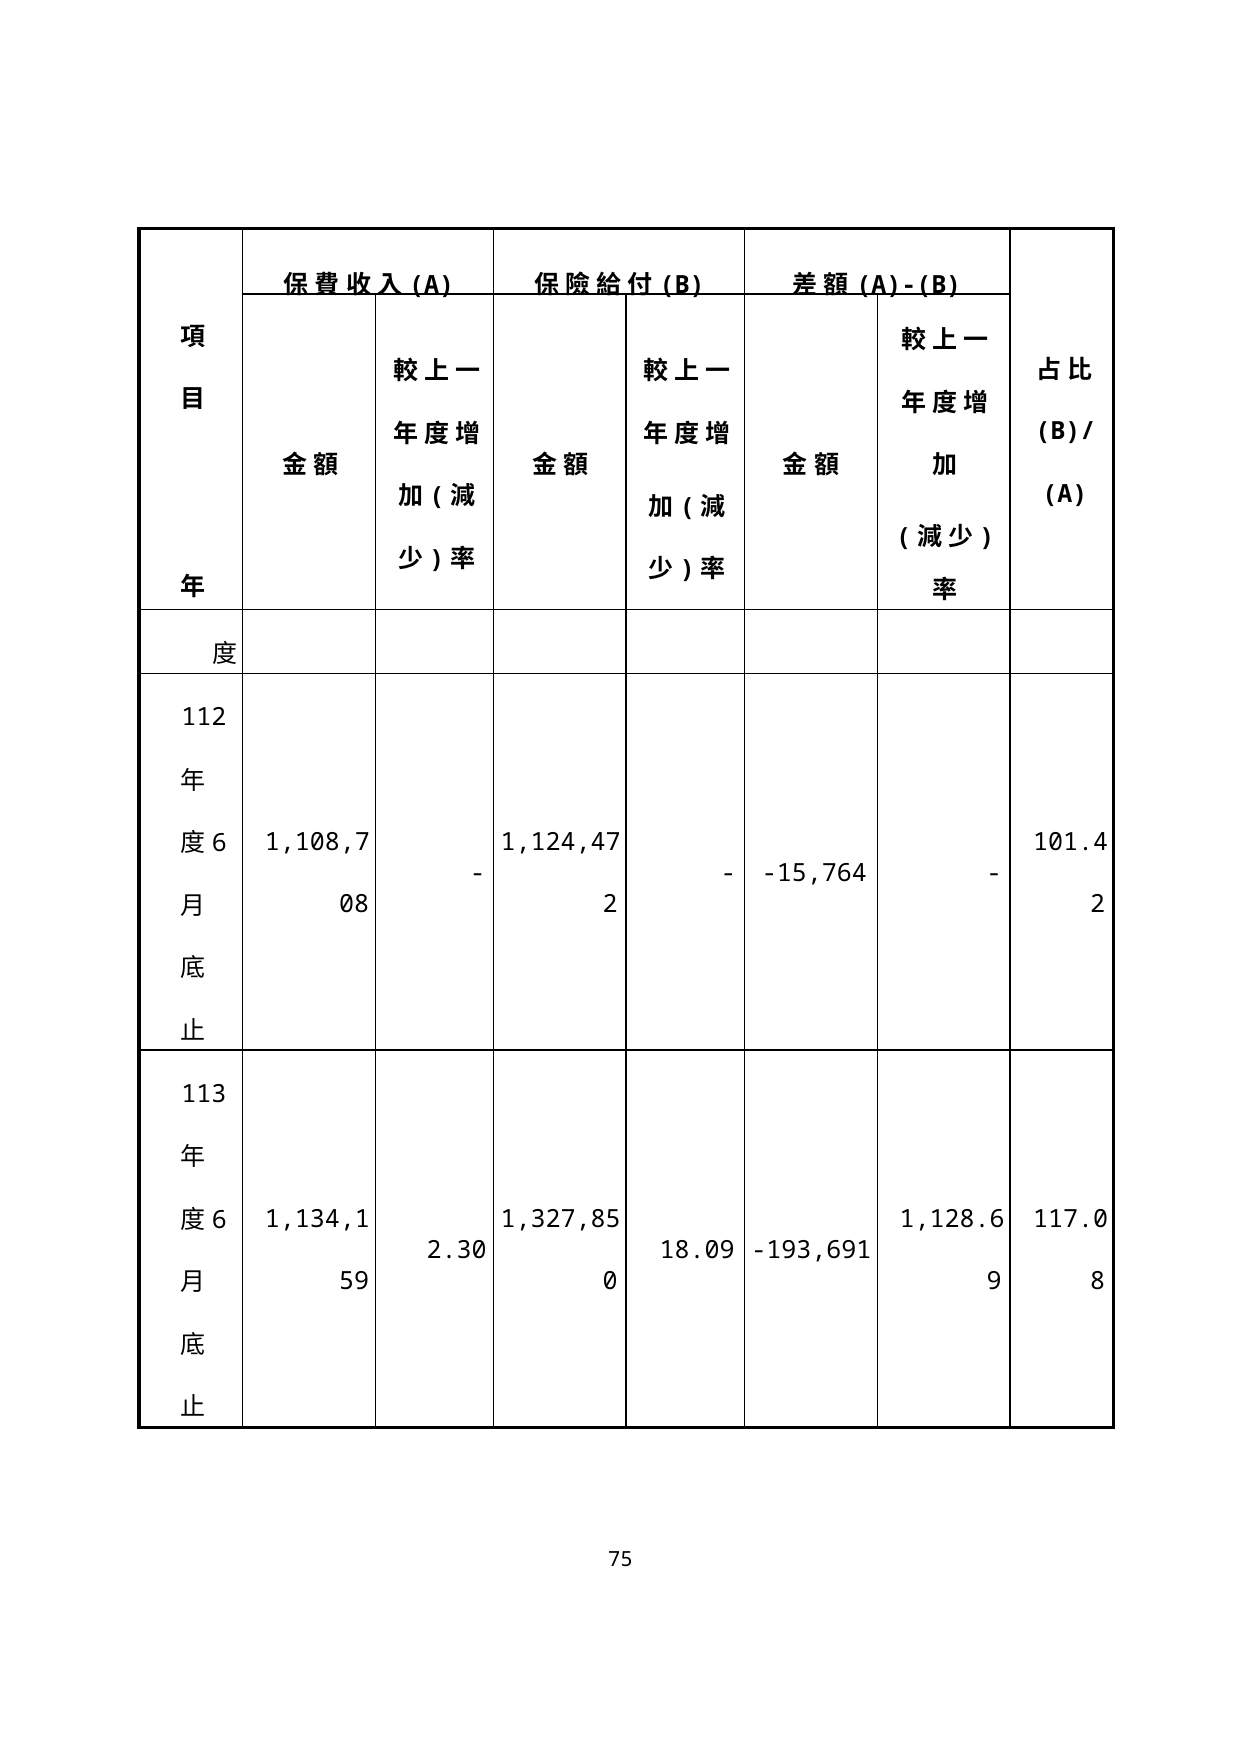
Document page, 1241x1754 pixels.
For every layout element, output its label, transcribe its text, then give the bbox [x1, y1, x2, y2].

table_header 保費收入(A) [243, 230, 493, 293]
table_cell - [878, 674, 1009, 1049]
table_cell [494, 610, 625, 672]
table_cell 較上一年度增加(減少)率 [627, 295, 744, 608]
table_cell 1,124,472 [494, 674, 625, 1049]
table_cell 較上一年度增加 (減少)率 [878, 295, 1009, 608]
table_cell 1,134,159 [243, 1051, 375, 1426]
table_cell 113年度6月底止 [141, 1051, 242, 1426]
table_header 差額(A)-(B) [745, 230, 1009, 293]
table_cell 金額 [494, 295, 625, 608]
table_cell 1,327,850 [494, 1051, 625, 1426]
table_cell 18.09 [627, 1051, 744, 1426]
table_cell - [627, 674, 744, 1049]
table_cell [1011, 610, 1112, 672]
table_cell 2.30 [376, 1051, 493, 1426]
table_cell -193,691 [745, 1051, 877, 1426]
table_cell [878, 610, 1009, 672]
table_header 占比(B)/(A) [1011, 230, 1112, 608]
table_cell - [376, 674, 493, 1049]
table_cell -15,764 [745, 674, 877, 1049]
table_cell 112年度6月底止 [141, 674, 242, 1049]
table_cell 金額 [243, 295, 375, 608]
table_cell [376, 610, 493, 672]
table_cell 金額 [745, 295, 877, 608]
table_cell 101.42 [1011, 674, 1112, 1049]
table_header 保險給付(B) [494, 230, 744, 293]
table_cell [745, 610, 877, 672]
table_cell [627, 610, 744, 672]
table_cell 較上一年度增加(減少)率 [376, 295, 493, 608]
table_cell 117.08 [1011, 1051, 1112, 1426]
table_cell 1,128.69 [878, 1051, 1009, 1426]
table_cell 112年度 [141, 610, 242, 672]
table_cell 1,108,708 [243, 674, 375, 1049]
table_header 項目 年度 [141, 230, 242, 608]
table_cell [243, 610, 375, 672]
